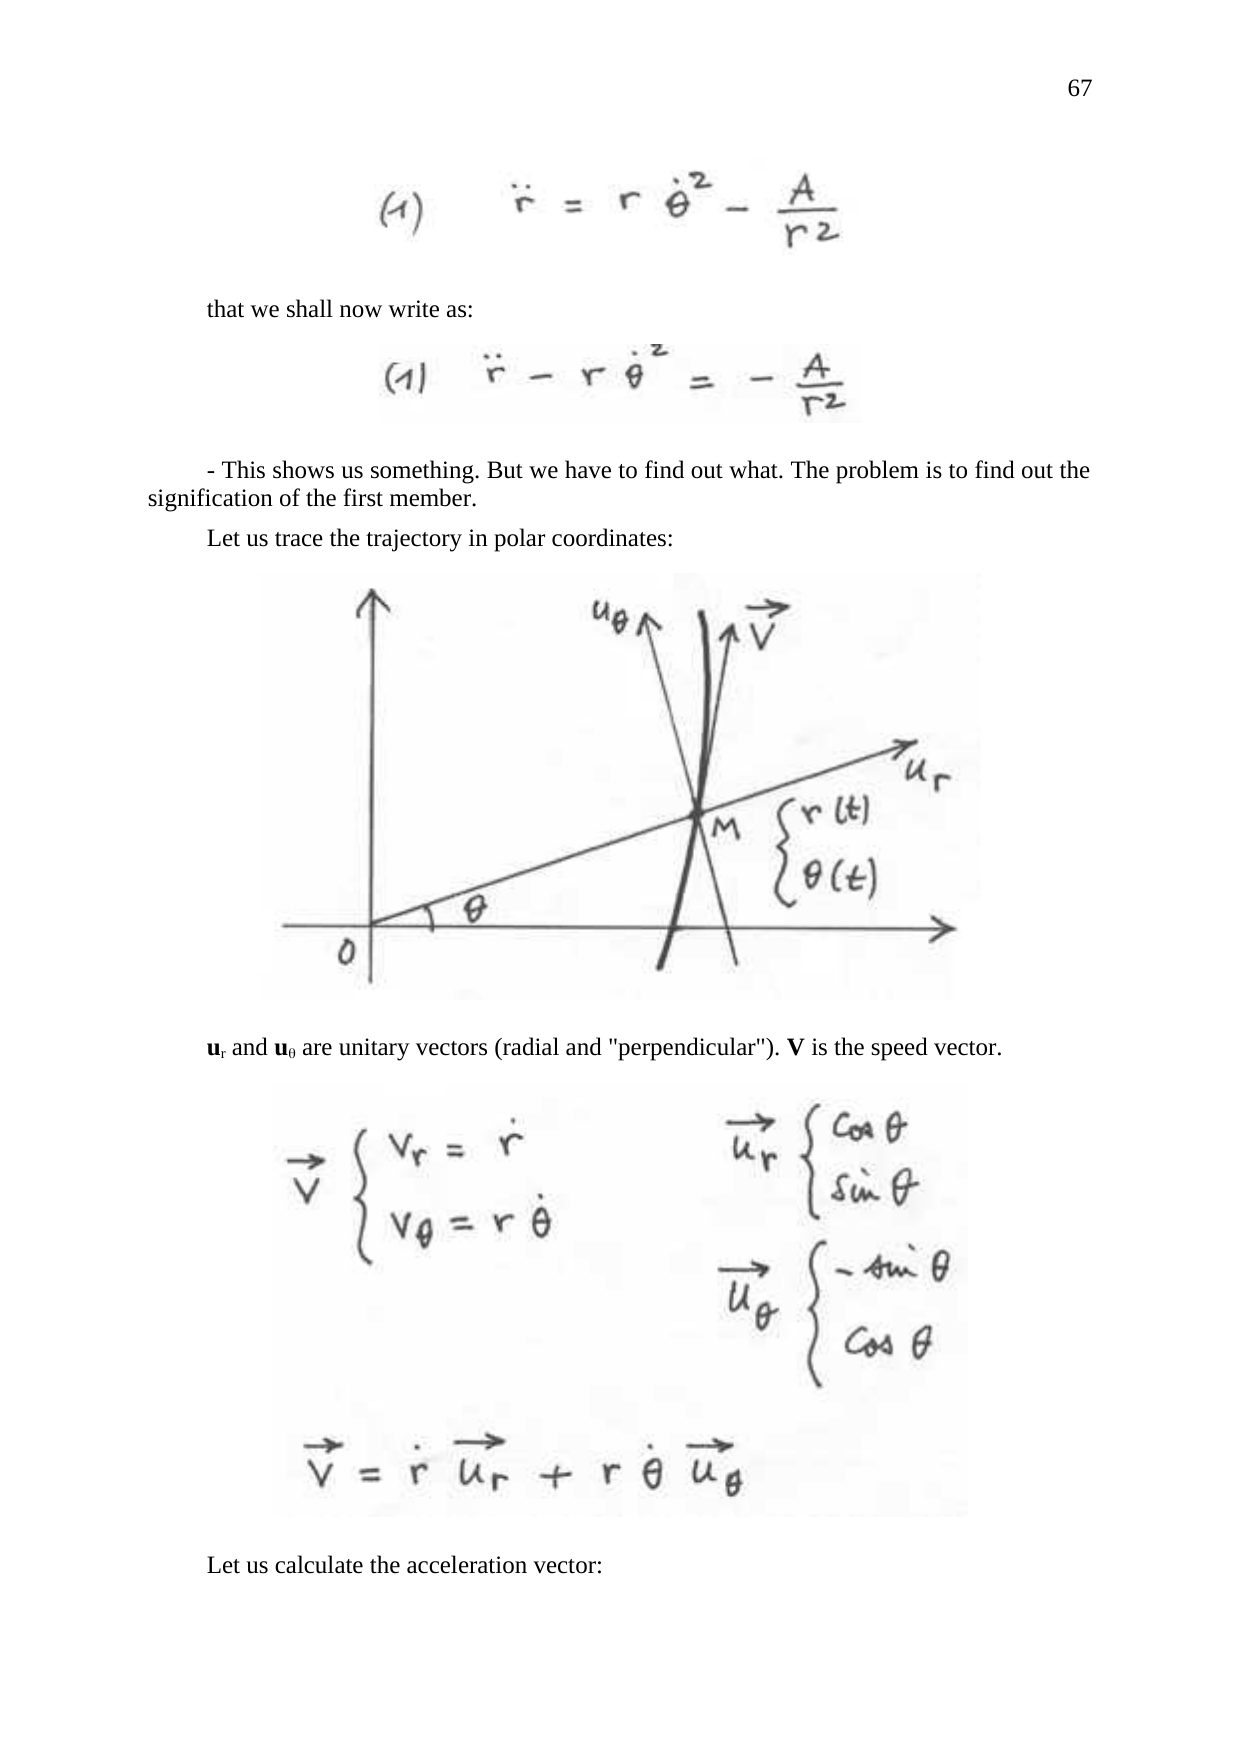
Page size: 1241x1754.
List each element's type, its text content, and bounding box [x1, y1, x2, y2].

picture [374, 156, 867, 262]
text that we shall now write as: [148, 296, 1092, 323]
picture [272, 1082, 969, 1517]
picture [259, 573, 981, 1000]
text - This shows us something. But we have to find out what. The problem is to find out the signification of the first member. [148, 457, 1092, 512]
text Let us trace the trajectory in polar coordinates: [148, 524, 1092, 552]
text ur and u are unitary vectors (radial and "perpendicular"). V is the speed vector. [148, 1033, 1092, 1061]
text Let us calculate the acceleration vector: [148, 1551, 1092, 1578]
picture [378, 344, 862, 423]
